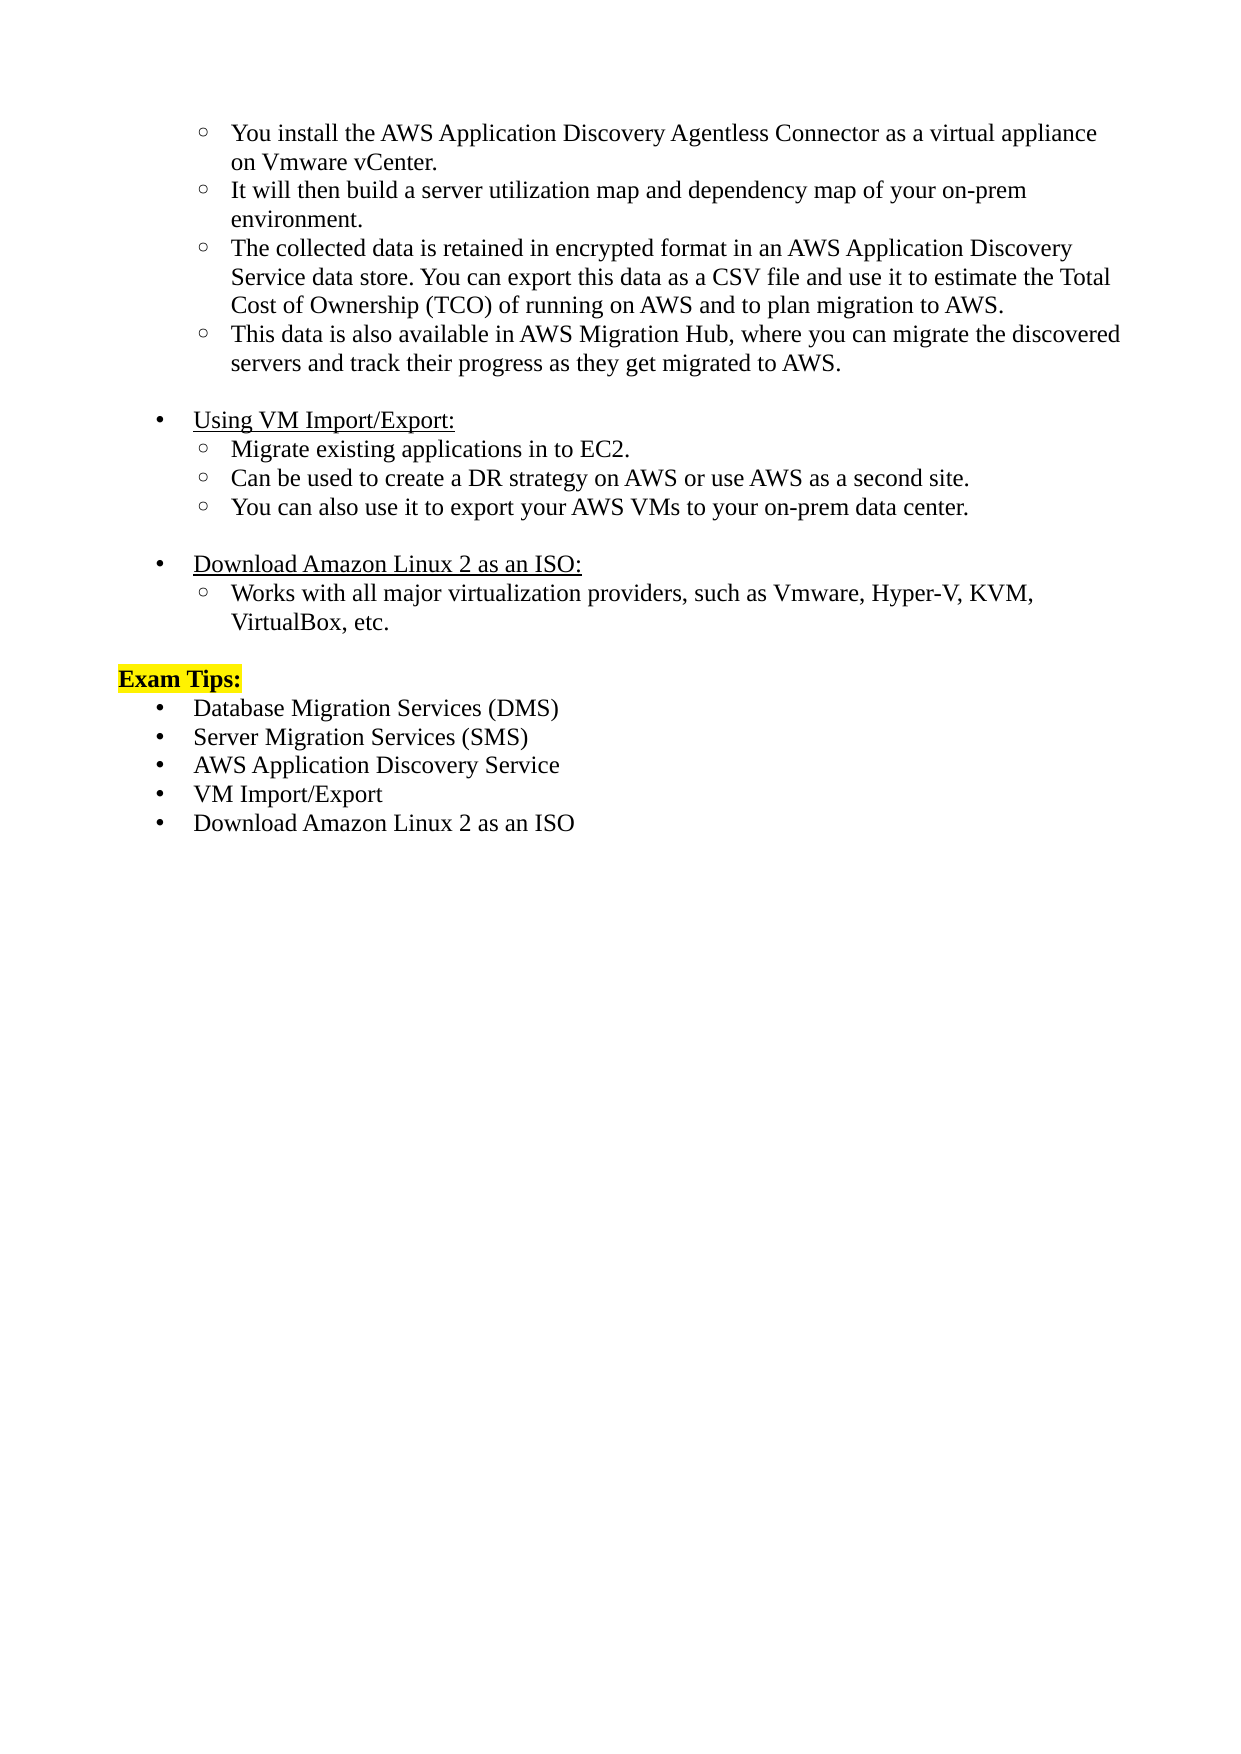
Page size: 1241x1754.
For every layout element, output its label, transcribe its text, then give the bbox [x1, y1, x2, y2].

list Works with all major virtualization providers, such as Vmware, Hyper-V, KVM, VirtualBox, etc. [193, 578, 1122, 636]
list VM Import/Export [156, 779, 1122, 808]
list You install the AWS Application Discovery Agentless Connector as a virtual appliance on Vmware vCenter. [193, 118, 1122, 176]
text Exam Tips: [118, 664, 1122, 693]
list The collected data is retained in encrypted format in an AWS Application Discovery Service data store. You can export this data as a CSV file and use it to estimate the Total Cost of Ownership (TCO) of running on AWS and to plan migration to AWS. [193, 233, 1122, 319]
list Using VM Import/Export: [156, 406, 1122, 434]
list It will then build a server utilization map and dependency map of your on-prem environment. [193, 176, 1122, 233]
list Database Migration Services (DMS) [156, 693, 1122, 722]
list Download Amazon Linux 2 as an ISO: [156, 549, 1122, 578]
list Download Amazon Linux 2 as an ISO [156, 808, 1122, 837]
list This data is also available in AWS Migration Hub, where you can migrate the discovered servers and track their progress as they get migrated to AWS. [193, 319, 1122, 377]
list Migrate existing applications in to EC2. [193, 434, 1122, 463]
list Can be used to create a DR strategy on AWS or use AWS as a second site. [193, 463, 1122, 492]
list You can also use it to export your AWS VMs to your on-prem data center. [193, 492, 1122, 521]
list AWS Application Discovery Service [156, 751, 1122, 779]
list Server Migration Services (SMS) [156, 722, 1122, 751]
